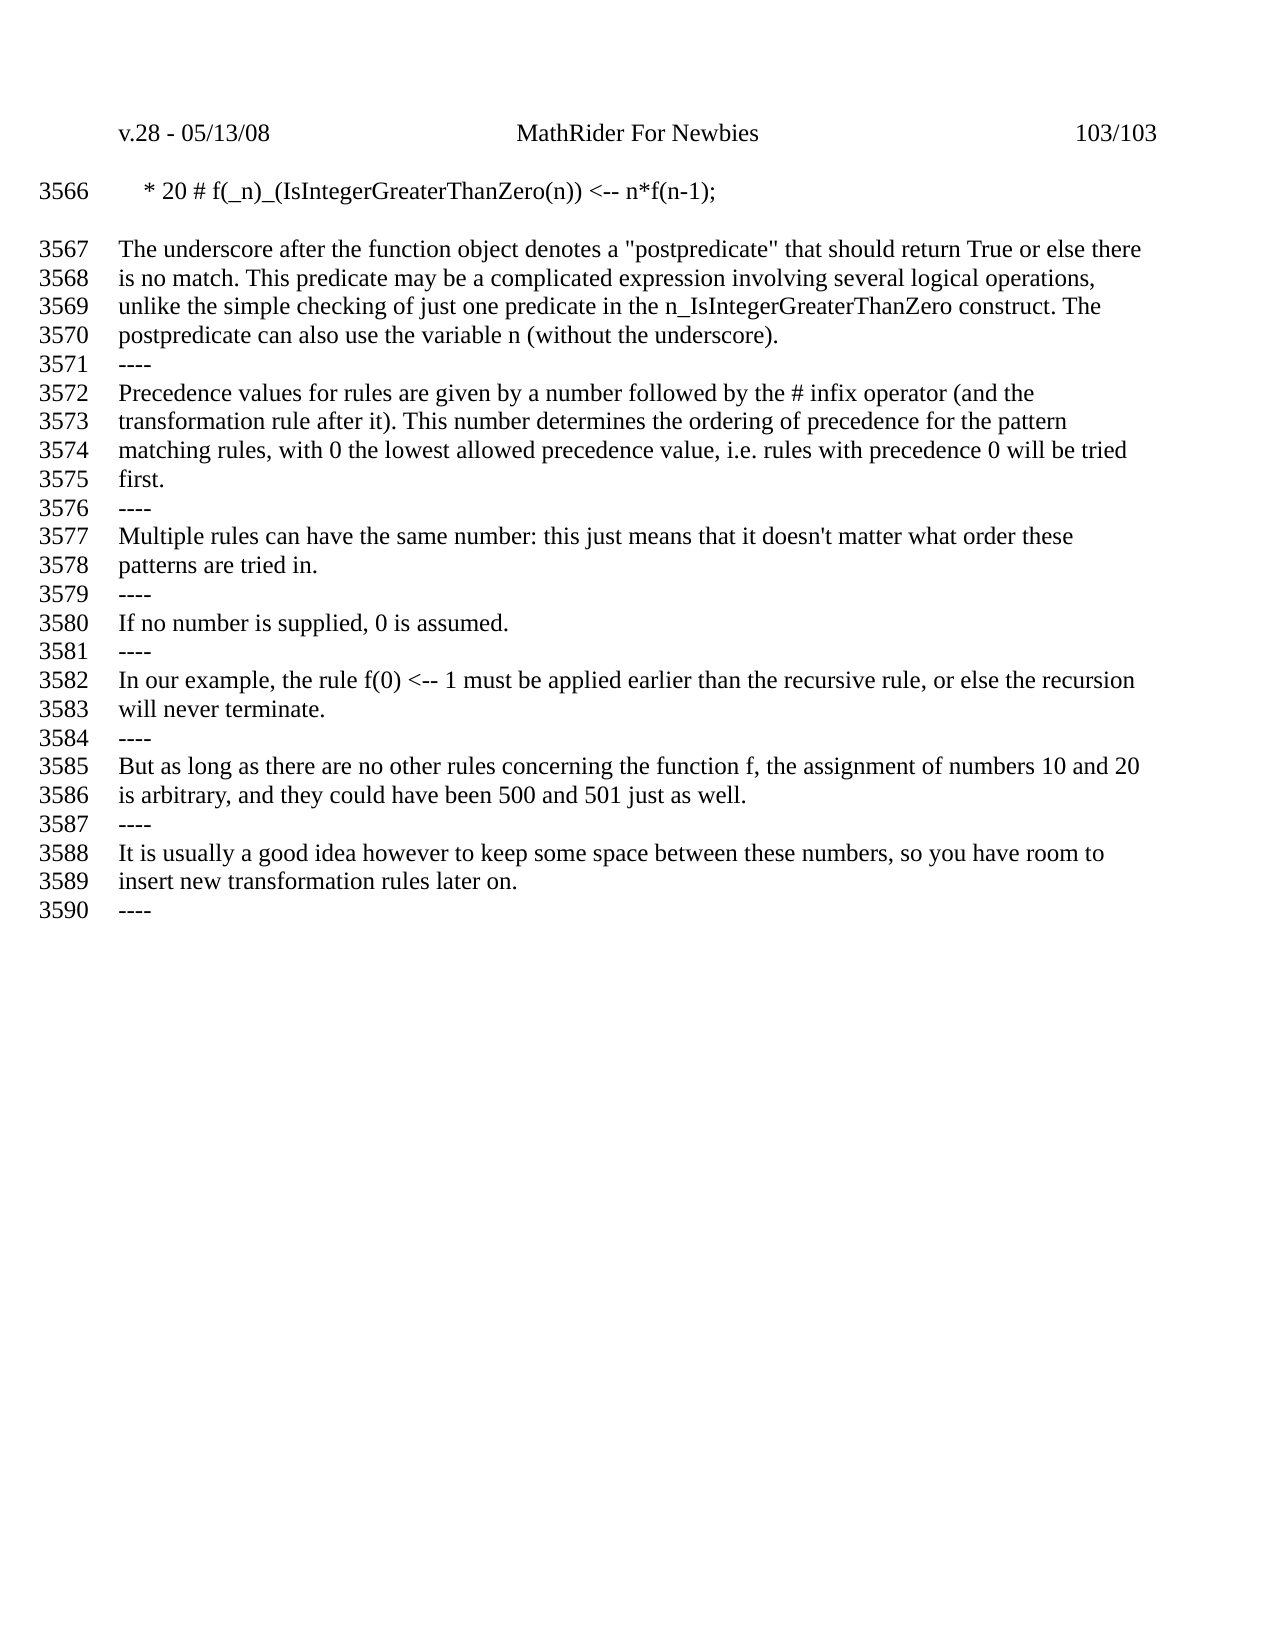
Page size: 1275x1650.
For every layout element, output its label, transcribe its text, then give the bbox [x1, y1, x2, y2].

text ---- [118, 349, 1157, 378]
text But as long as there are no other rules concerning the function f, the assignment of numbers 10 and 20 is arbitrary, and they could have been 500 and 501 just as well. [118, 751, 1157, 809]
text ---- [118, 493, 1157, 521]
text * 20 # f(_n)_(IsIntegerGreaterThanZero(n)) <-- n*f(n-1); [118, 176, 1157, 205]
text ---- [118, 723, 1157, 751]
text The underscore after the function object denotes a "postpredicate" that should return True or else there is no match. This predicate may be a complicated expression involving several logical operations, unlike the simple checking of just one predicate in the n_IsIntegerGreaterThanZero construct. The postpredicate can also use the variable n (without the underscore). [118, 234, 1157, 349]
text ---- [118, 636, 1157, 665]
text In our example, the rule f(0) <-- 1 must be applied earlier than the recursive rule, or else the recursion will never terminate. [118, 665, 1157, 723]
text If no number is supplied, 0 is assumed. [118, 608, 1157, 636]
text It is usually a good idea however to keep some space between these numbers, so you have room to insert new transformation rules later on. [118, 838, 1157, 895]
text ---- [118, 579, 1157, 608]
text ---- [118, 895, 1157, 924]
text ---- [118, 809, 1157, 838]
text Precedence values for rules are given by a number followed by the # infix operator (and the transformation rule after it). This number determines the ordering of precedence for the pattern matching rules, with 0 the lowest allowed precedence value, i.e. rules with precedence 0 will be tried first. [118, 378, 1157, 493]
text Multiple rules can have the same number: this just means that it doesn't matter what order these patterns are tried in. [118, 521, 1157, 579]
